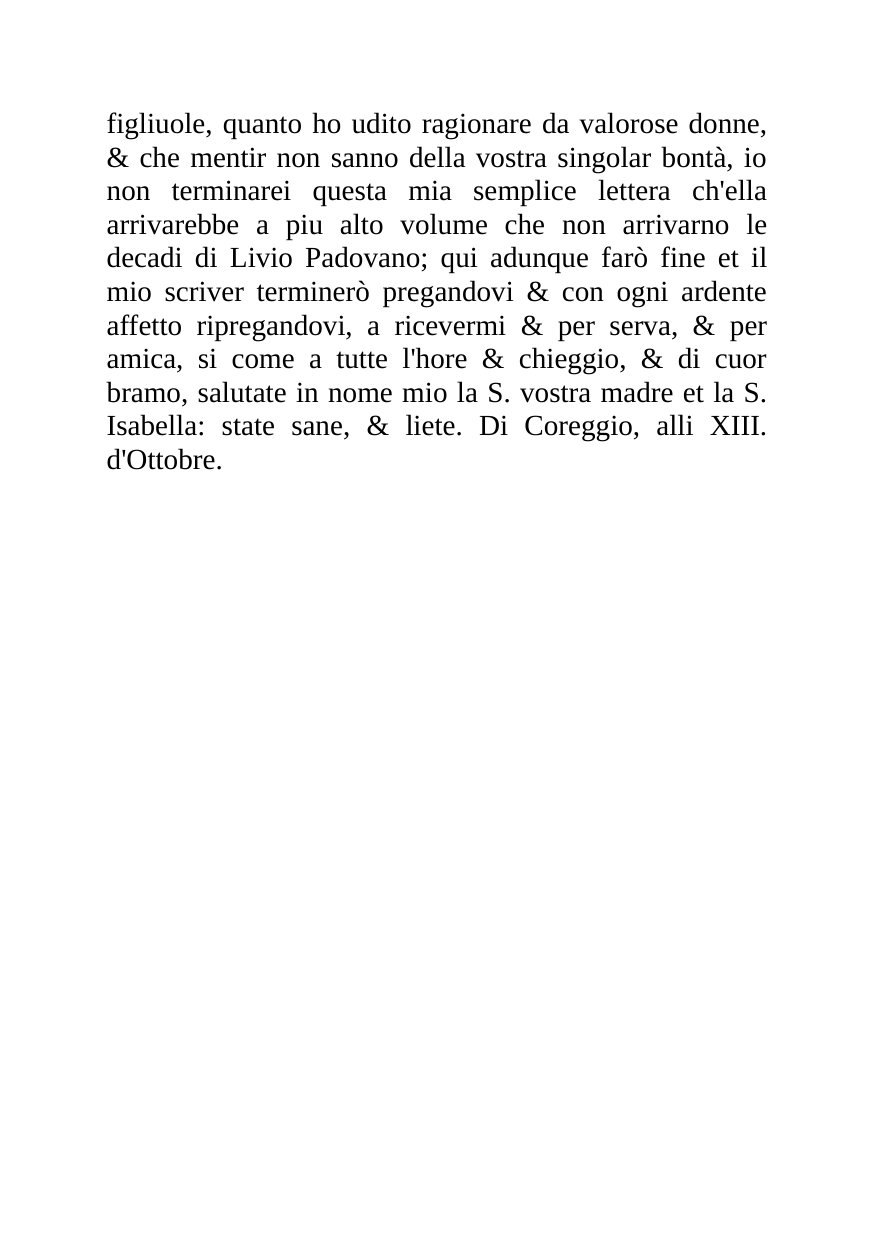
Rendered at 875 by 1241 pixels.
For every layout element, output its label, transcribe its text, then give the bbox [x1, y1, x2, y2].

text figliuole, quanto ho udito ragionare da valorose donne, & che mentir non sanno della vostra singolar bontà, io non terminarei questa mia semplice lettera ch'ella arrivarebbe a piu alto volume che non arrivarno le decadi di Livio Padovano; qui adunque farò fine et il mio scriver terminerò pregandovi & con ogni ardente affetto ripregandovi, a ricevermi & per serva, & per amica, si come a tutte l'hore & chieggio, & di cuor bramo, salutate in nome mio la S. vostra madre et la S. Isabella: state sane, & liete. Di Coreggio, alli XIII. d'Ottobre. [106, 106, 768, 475]
